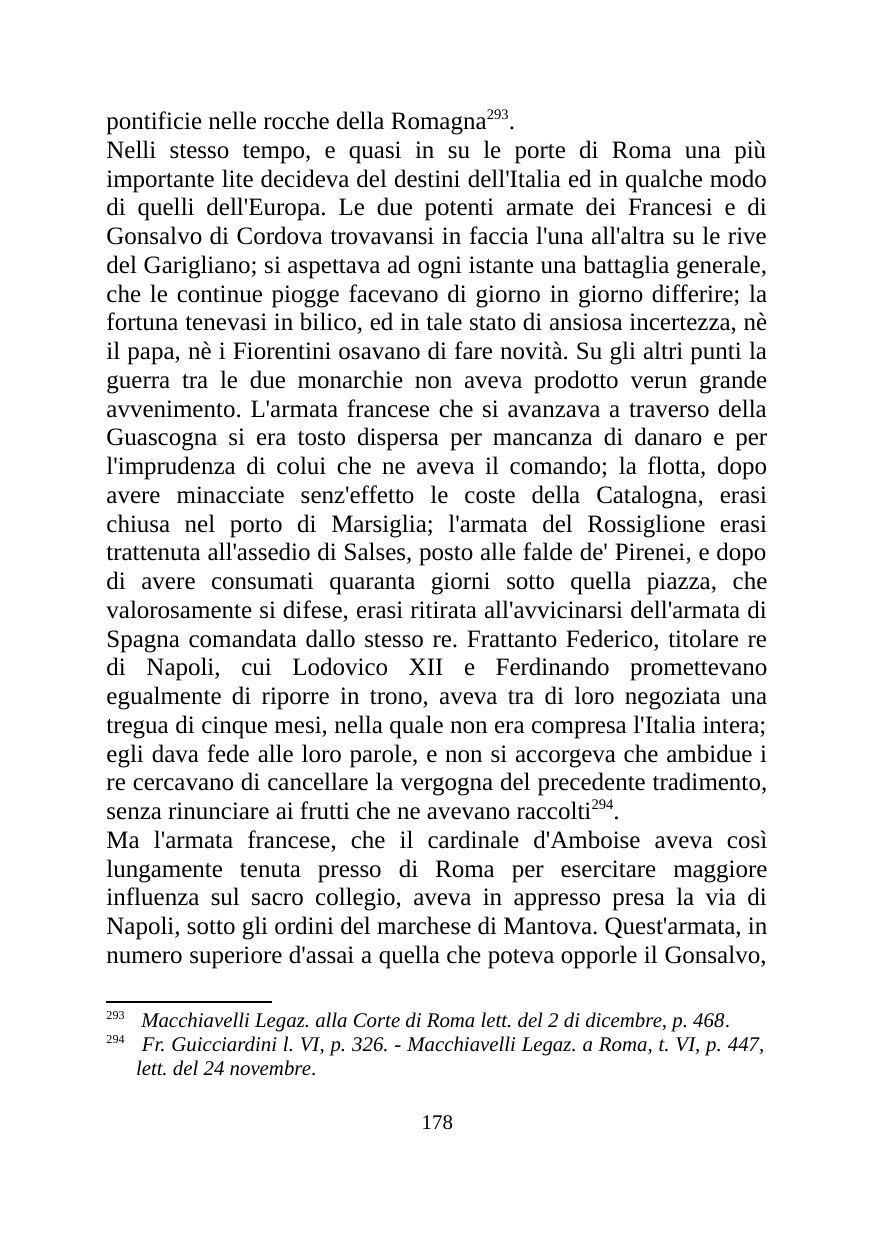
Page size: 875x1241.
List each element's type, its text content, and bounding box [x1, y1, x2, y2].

text Macchiavelli Legaz. alla Corte di Roma lett. del 2 di dicembre, p. 468. [106, 1008, 768, 1032]
text Nelli stesso tempo, e quasi in su le porte di Roma una più importante lite decideva del destini dell'Italia ed in qualche modo di quelli dell'Europa. Le due potenti armate dei Francesi e di Gonsalvo di Cordova trovavansi in faccia l'una all'altra su le rive del Garigliano; si aspettava ad ogni istante una battaglia generale, che le continue piogge facevano di giorno in giorno differire; la fortuna tenevasi in bilico, ed in tale stato di ansiosa incertezza, nè il papa, nè i Fiorentini osavano di fare novità. Su gli altri punti la guerra tra le due monarchie non aveva prodotto verun grande avvenimento. L'armata francese che si avanzava a traverso della Guascogna si era tosto dispersa per mancanza di danaro e per l'imprudenza di colui che ne aveva il comando; la flotta, dopo avere minacciate senz'effetto le coste della Catalogna, erasi chiusa nel porto di Marsiglia; l'armata del Rossiglione erasi trattenuta all'assedio di Salses, posto alle falde de' Pirenei, e dopo di avere consumati quaranta giorni sotto quella piazza, che valorosamente si difese, erasi ritirata all'avvicinarsi dell'armata di Spagna comandata dallo stesso re. Frattanto Federico, titolare re di Napoli, cui Lodovico XII e Ferdinando promettevano egualmente di riporre in trono, aveva tra di loro negoziata una tregua di cinque mesi, nella quale non era compresa l'Italia intera; egli dava fede alle loro parole, e non si accorgeva che ambidue i re cercavano di cancellare la vergogna del precedente tradimento, senza rinunciare ai frutti che ne avevano raccolti. [106, 135, 768, 825]
text Ma l'armata francese, che il cardinale d'Amboise aveva così lungamente tenuta presso di Roma per esercitare maggiore influenza sul sacro collegio, aveva in appresso presa la via di Napoli, sotto gli ordini del marchese di Mantova. Quest'armata, in numero superiore d'assai a quella che poteva opporle il Gonsalvo, [106, 825, 768, 969]
text Fr. Guicciardini l. VI, p. 326. - Macchiavelli Legaz. a Roma, t. VI, p. 447, lett. del 24 novembre. [106, 1032, 768, 1080]
text pontificie nelle rocche della Romagna. [106, 106, 768, 135]
